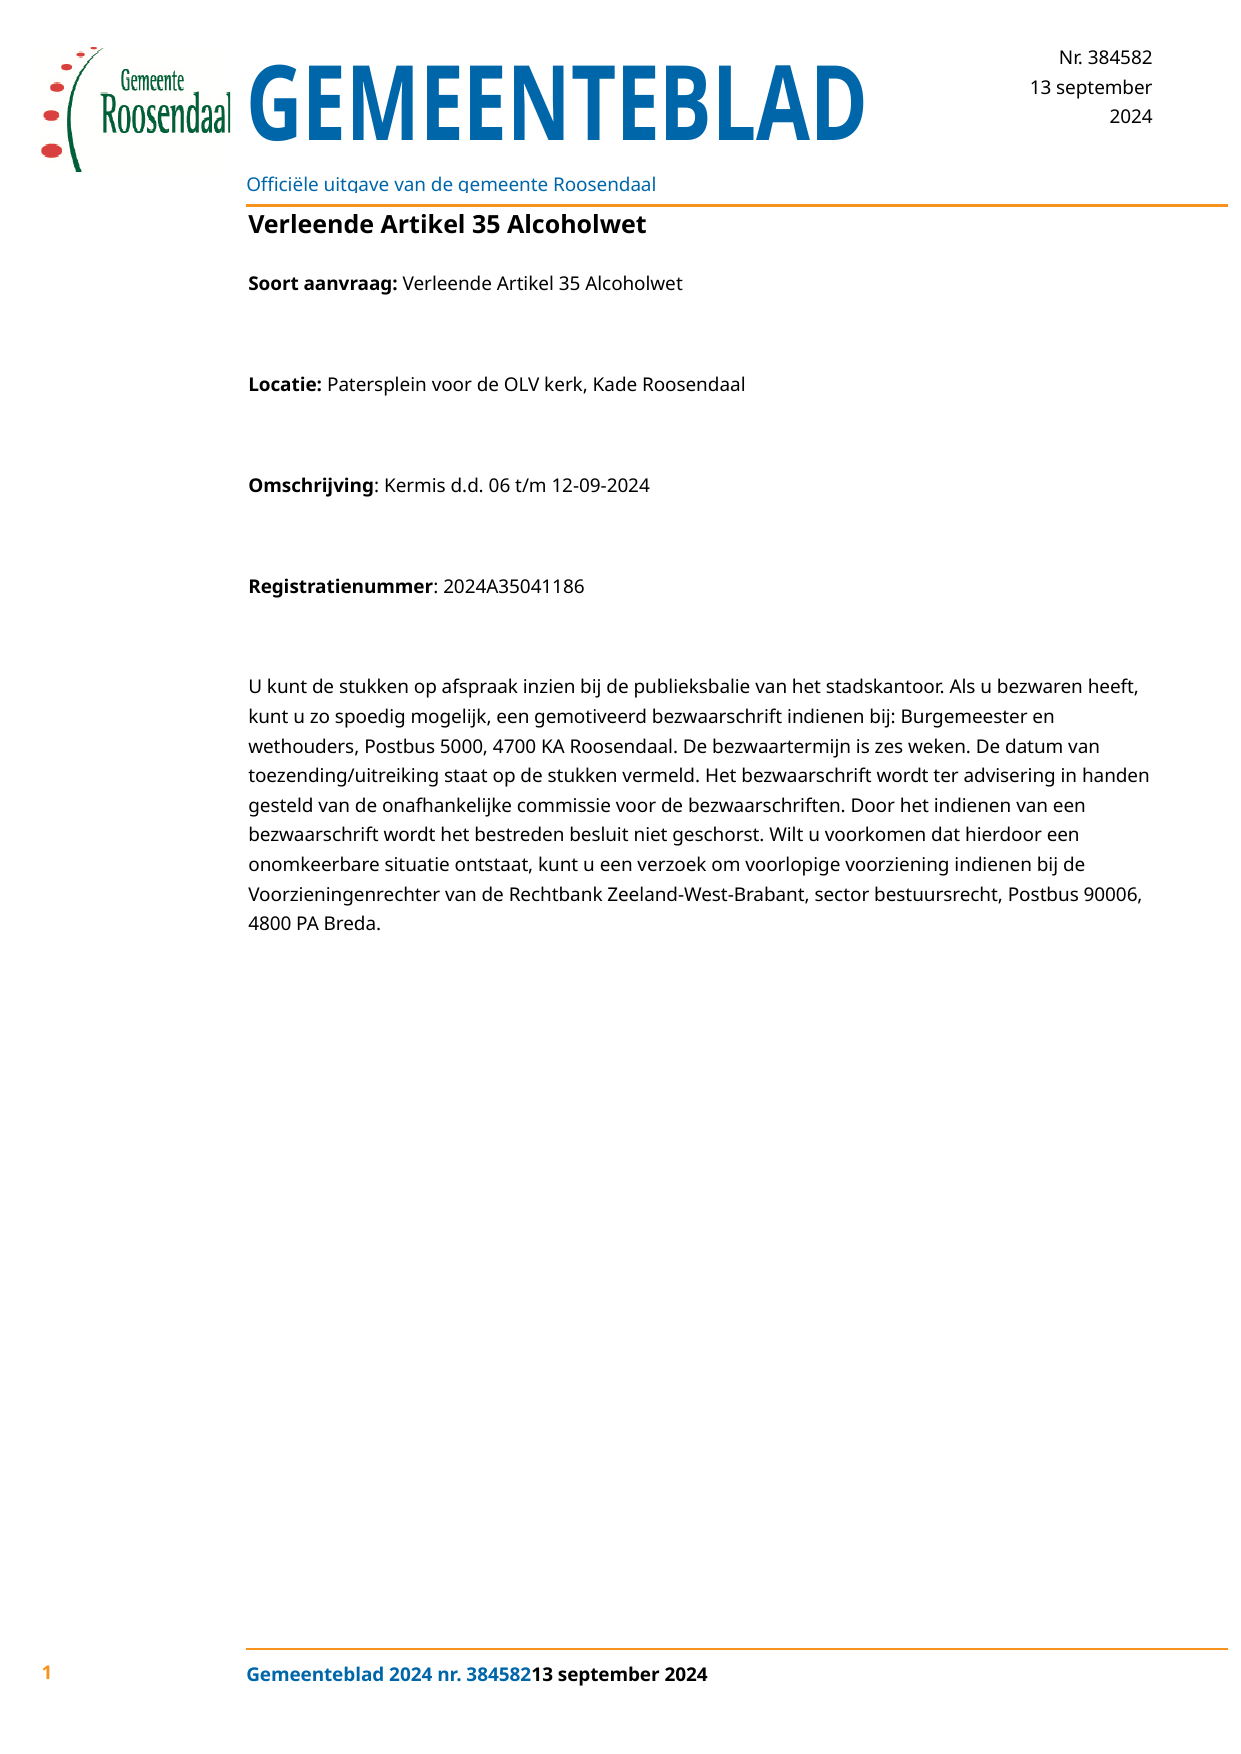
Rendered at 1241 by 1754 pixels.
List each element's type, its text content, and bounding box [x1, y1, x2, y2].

text Omschrijving: Kermis d.d. 06 t/m 12-09-2024 [248, 472, 1152, 498]
text Registratienummer: 2024A35041186 [248, 573, 1152, 598]
text Locatie: Patersplein voor de OLV kerk, Kade Roosendaal [248, 371, 1152, 397]
text Verleende Artikel 35 Alcoholwet [248, 207, 1152, 241]
text Soort aanvraag: Verleende Artikel 35 Alcoholwet [248, 270, 1152, 296]
picture [41, 47, 231, 172]
text U kunt de stukken op afspraak inzien bij de publieksbalie van het stadskantoor. Als u bezwaren heeft, kunt u zo spoedig mogelijk, een gemotiveerd bezwaarschrift indienen bij: Burgemeester en wethouders, Postbus 5000, 4700 KA Roosendaal. De bezwaartermijn is zes weken. De datum van toezending/uitreiking staat op de stukken vermeld. Het bezwaarschrift wordt ter advisering in handen gesteld van de onafhankelijke commissie voor de bezwaarschriften. Door het indienen van een bezwaarschrift wordt het bestreden besluit niet geschorst. Wilt u voorkomen dat hierdoor een onomkeerbare situatie ontstaat, kunt u een verzoek om voorlopige voorziening indienen bij de Voorzieningenrechter van de Rechtbank Zeeland-West-Brabant, sector bestuursrecht, Postbus 90006, 4800 PA Breda. [248, 674, 1152, 936]
